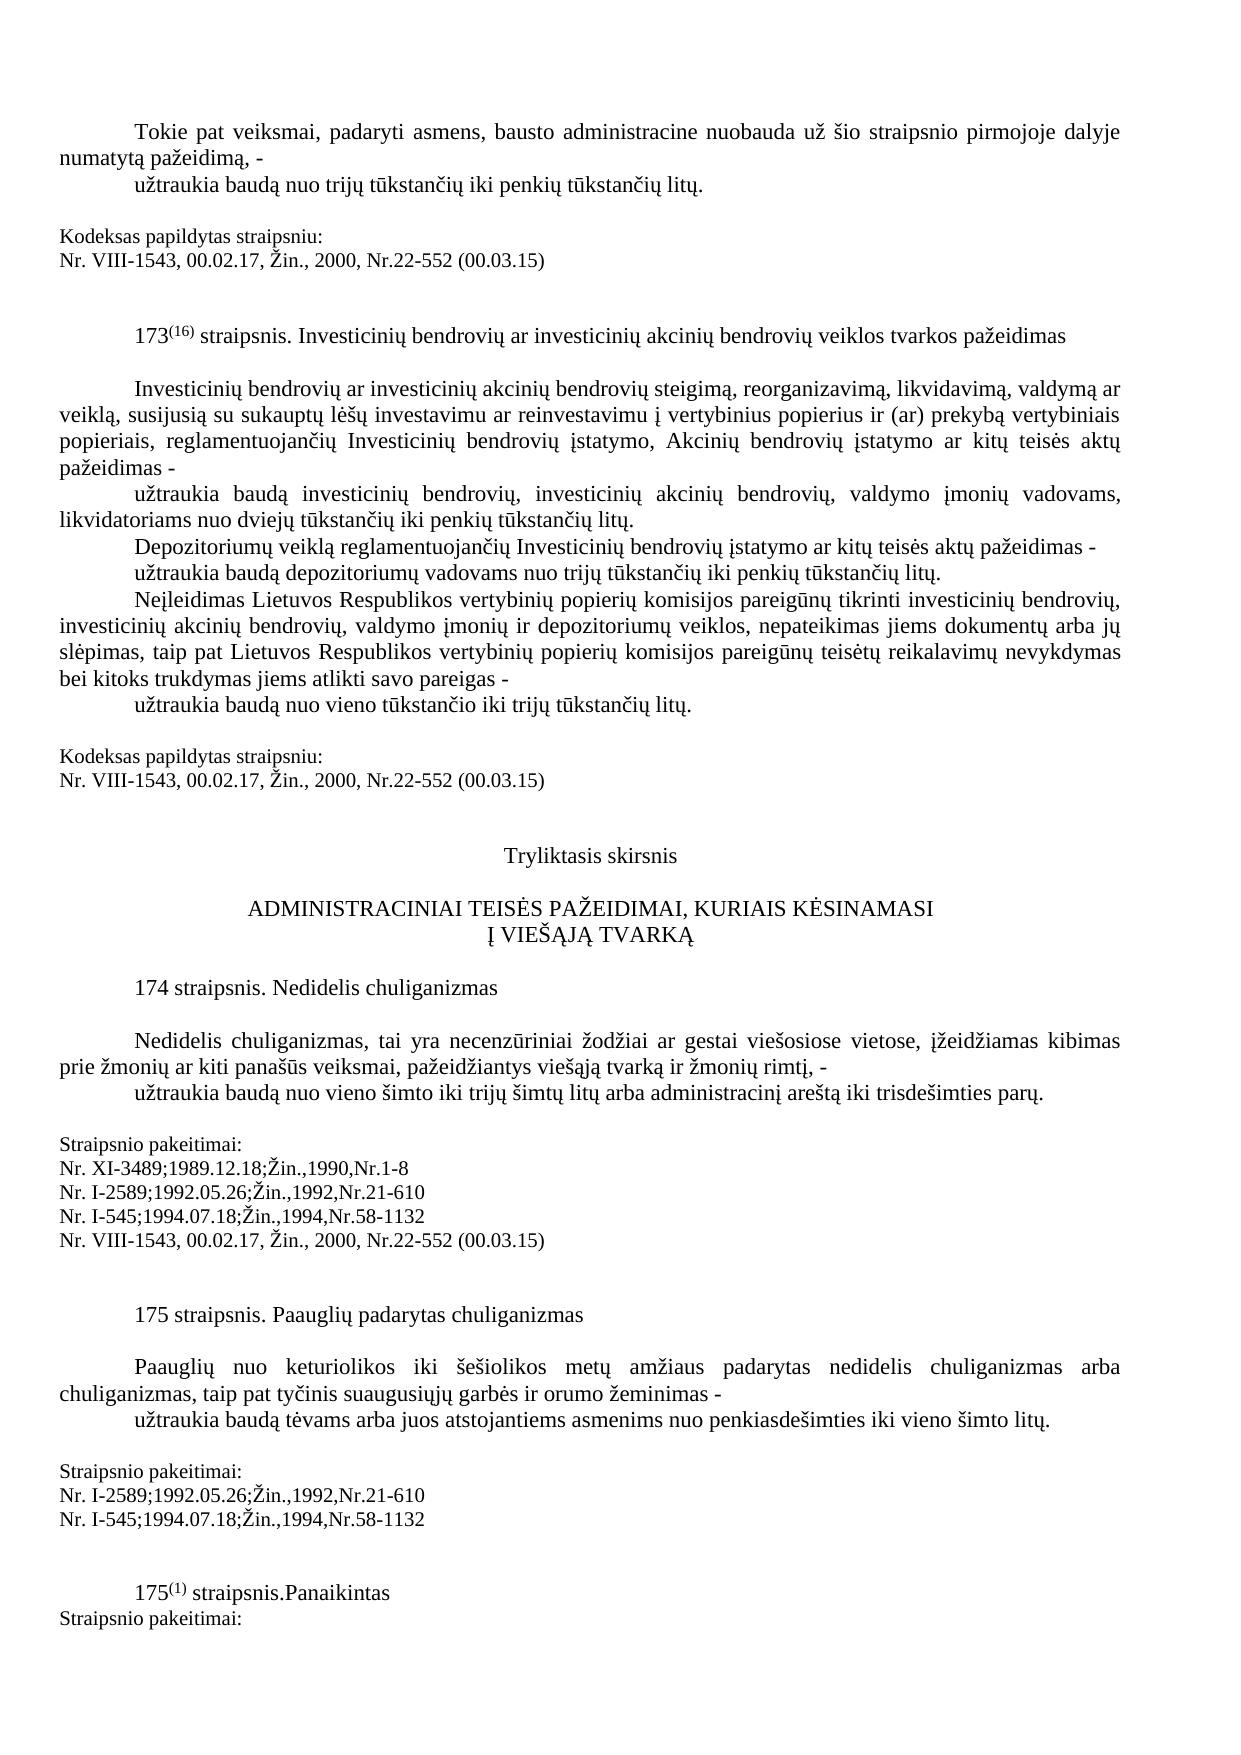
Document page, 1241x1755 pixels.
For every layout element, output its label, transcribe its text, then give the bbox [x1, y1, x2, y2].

text Straipsnio pakeitimai: [59, 1605, 1122, 1629]
text Investicinių bendrovių ar investicinių akcinių bendrovių steigimą, reorganizavimą, likvidavimą, valdymą ar veiklą, susijusią su sukauptų lėšų investavimu ar reinvestavimu į vertybinius popierius ir (ar) prekybą vertybiniais popieriais, reglamentuojančių Investicinių bendrovių įstatymo, Akcinių bendrovių įstatymo ar kitų teisės aktų pažeidimas - [59, 375, 1122, 480]
text ADMINISTRACINIAI TEISĖS PAŽEIDIMAI, KURIAIS KĖSINAMASI [59, 895, 1122, 921]
text užtraukia baudą depozitoriumų vadovams nuo trijų tūkstančių iki penkių tūkstančių litų. [59, 559, 1122, 586]
text Į VIEŠĄJĄ TVARKĄ [59, 921, 1122, 948]
text Nr. I-2589;1992.05.26;Žin.,1992,Nr.21-610 [59, 1180, 1122, 1204]
text Nr. VIII-1543, 00.02.17, Žin., 2000, Nr.22-552 (00.03.15) [59, 768, 1122, 792]
text 175 straipsnis. Paauglių padarytas chuliganizmas [59, 1301, 1122, 1327]
text Neįleidimas Lietuvos Respublikos vertybinių popierių komisijos pareigūnų tikrinti investicinių bendrovių, investicinių akcinių bendrovių, valdymo įmonių ir depozitoriumų veiklos, nepateikimas jiems dokumentų arba jų slėpimas, taip pat Lietuvos Respublikos vertybinių popierių komisijos pareigūnų teisėtų reikalavimų nevykdymas bei kitoks trukdymas jiems atlikti savo pareigas - [59, 586, 1122, 691]
text Straipsnio pakeitimai: [59, 1459, 1122, 1483]
text užtraukia baudą nuo trijų tūkstančių iki penkių tūkstančių litų. [59, 171, 1122, 197]
text Nr. I-2589;1992.05.26;Žin.,1992,Nr.21-610 [59, 1483, 1122, 1507]
text Nr. VIII-1543, 00.02.17, Žin., 2000, Nr.22-552 (00.03.15) [59, 1228, 1122, 1252]
text Kodeksas papildytas straipsniu: [59, 223, 1122, 248]
text Straipsnio pakeitimai: [59, 1132, 1122, 1156]
text Nedidelis chuliganizmas, tai yra necenzūriniai žodžiai ar gestai viešosiose vietose, įžeidžiamas kibimas prie žmonių ar kiti panašūs veiksmai, pažeidžiantys viešąją tvarką ir žmonių rimtį, - [59, 1027, 1122, 1079]
text Nr. I-545;1994.07.18;Žin.,1994,Nr.58-1132 [59, 1204, 1122, 1228]
text Nr. I-545;1994.07.18;Žin.,1994,Nr.58-1132 [59, 1507, 1122, 1531]
text Kodeksas papildytas straipsniu: [59, 744, 1122, 768]
text užtraukia baudą investicinių bendrovių, investicinių akcinių bendrovių, valdymo įmonių vadovams, likvidatoriams nuo dviejų tūkstančių iki penkių tūkstančių litų. [59, 480, 1122, 533]
text Paauglių nuo keturiolikos iki šešiolikos metų amžiaus padarytas nedidelis chuliganizmas arba chuliganizmas, taip pat tyčinis suaugusiųjų garbės ir orumo žeminimas - [59, 1353, 1122, 1406]
text užtraukia baudą tėvams arba juos atstojantiems asmenims nuo penkiasdešimties iki vieno šimto litų. [59, 1406, 1122, 1432]
text Nr. VIII-1543, 00.02.17, Žin., 2000, Nr.22-552 (00.03.15) [59, 248, 1122, 272]
text Nr. XI-3489;1989.12.18;Žin.,1990,Nr.1-8 [59, 1156, 1122, 1180]
text 174 straipsnis. Nedidelis chuliganizmas [59, 974, 1122, 1000]
text 175(1) straipsnis.Panaikintas [59, 1579, 1122, 1605]
text Tokie pat veiksmai, padaryti asmens, bausto administracine nuobauda už šio straipsnio pirmojoje dalyje numatytą pažeidimą, - [59, 118, 1122, 171]
text Tryliktasis skirsnis [59, 842, 1122, 869]
text užtraukia baudą nuo vieno šimto iki trijų šimtų litų arba administracinį areštą iki trisdešimties parų. [59, 1079, 1122, 1106]
text užtraukia baudą nuo vieno tūkstančio iki trijų tūkstančių litų. [59, 691, 1122, 717]
text 173(16) straipsnis. Investicinių bendrovių ar investicinių akcinių bendrovių veiklos tvarkos pažeidimas [134, 322, 1122, 348]
text Depozitoriumų veiklą reglamentuojančių Investicinių bendrovių įstatymo ar kitų teisės aktų pažeidimas - [59, 533, 1122, 559]
